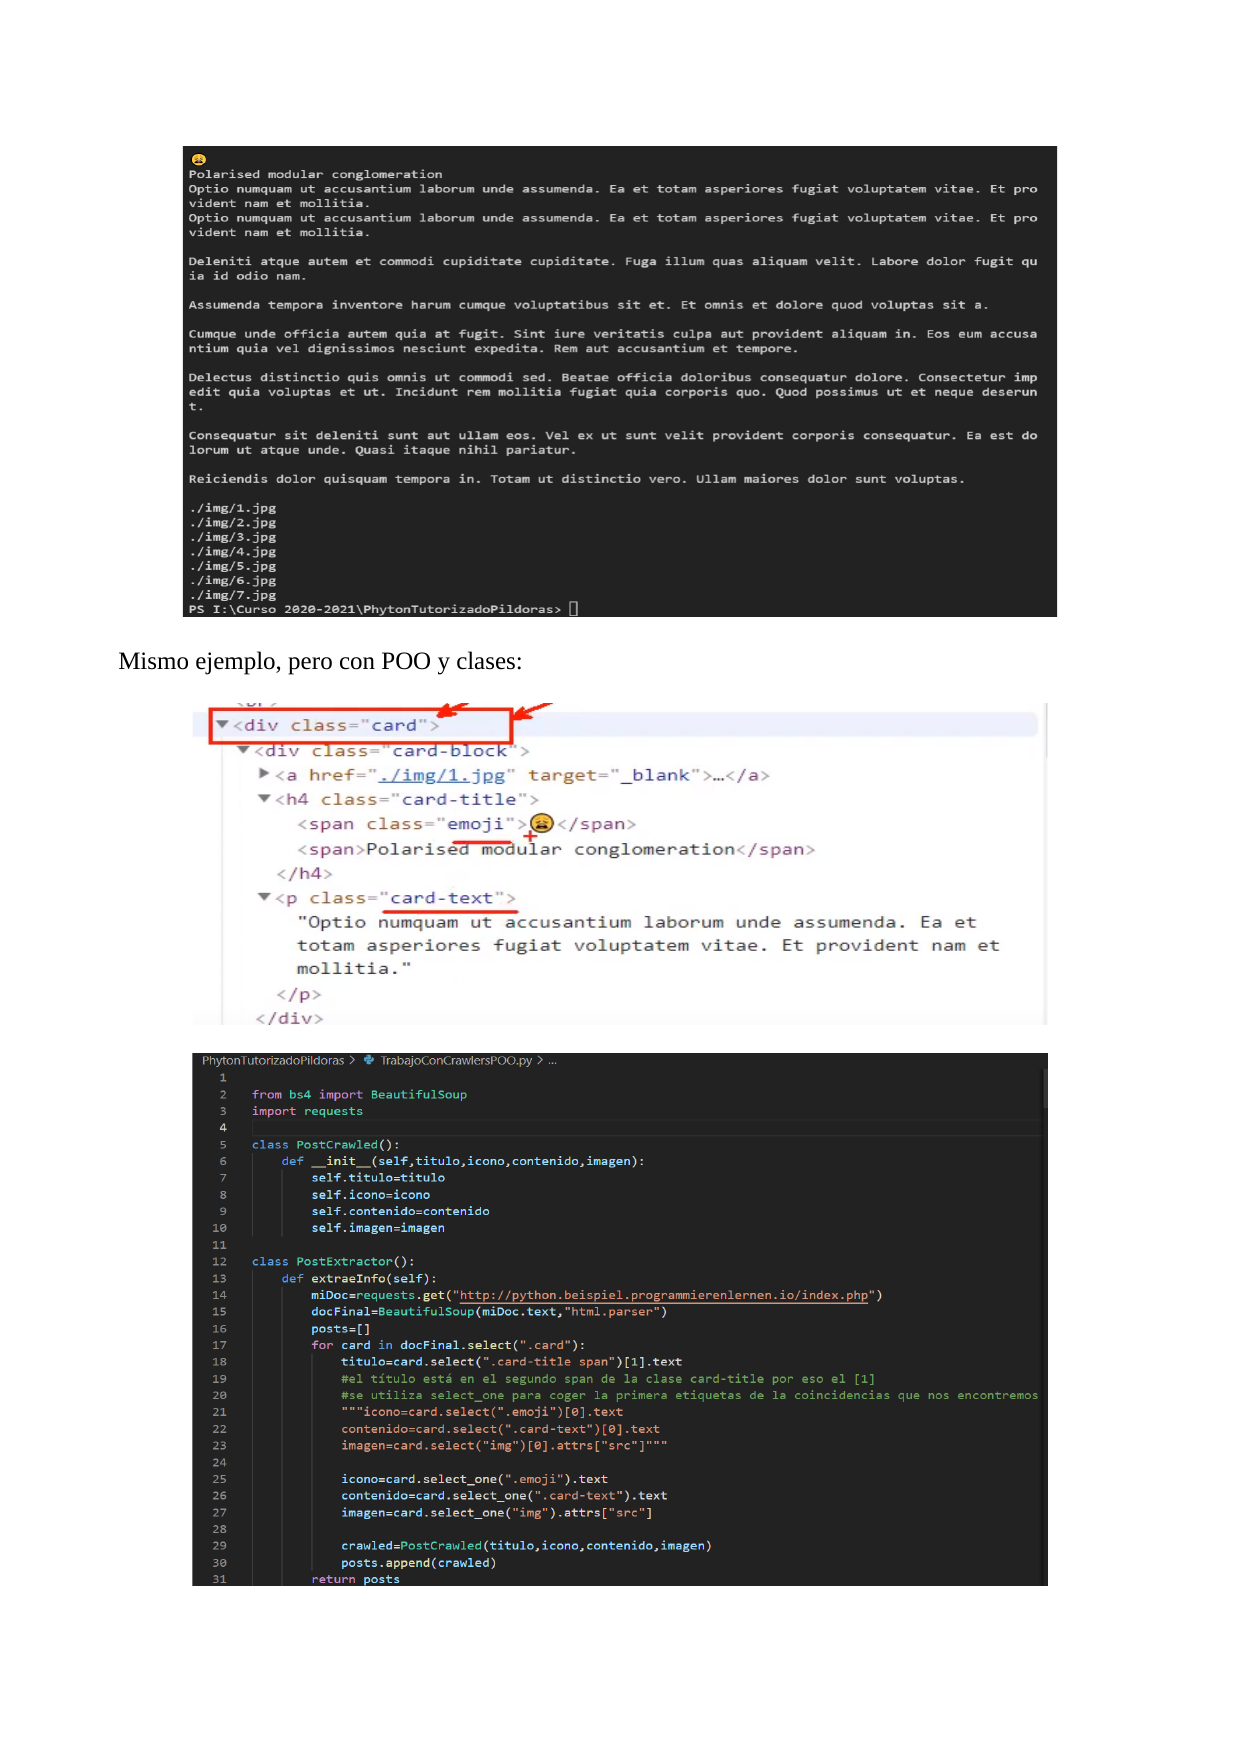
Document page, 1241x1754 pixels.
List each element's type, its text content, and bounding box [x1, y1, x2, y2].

picture [192, 1053, 1048, 1586]
picture [192, 703, 1048, 1025]
picture [182, 146, 1058, 617]
text Mismo ejemplo, pero con POO y clases: [118, 646, 1122, 674]
